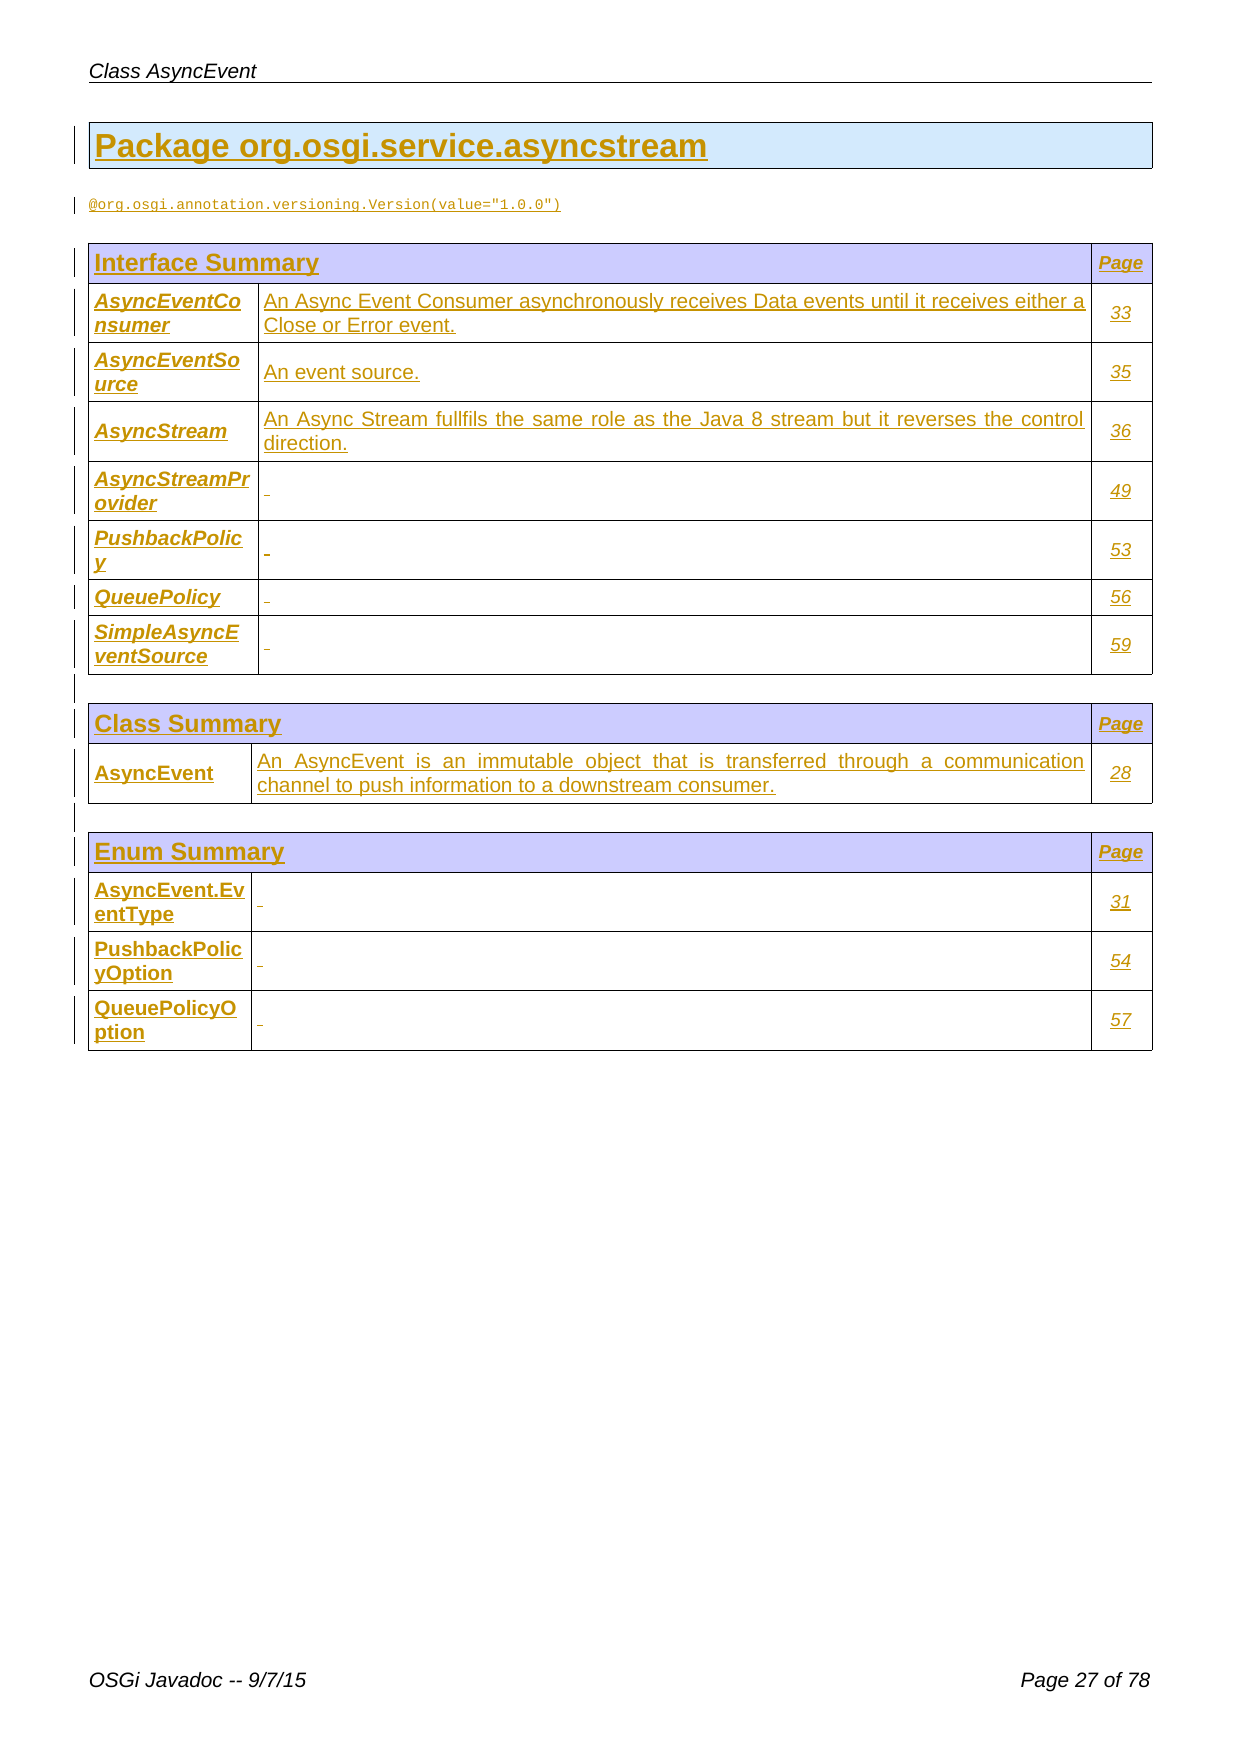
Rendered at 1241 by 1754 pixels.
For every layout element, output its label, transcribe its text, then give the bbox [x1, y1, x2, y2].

table_cell [1092, 402, 1152, 461]
table_cell [259, 616, 1091, 674]
table_cell [252, 932, 1091, 990]
table_cell AsyncStream [89, 402, 258, 461]
table_cell [1092, 284, 1152, 342]
table_cell PushbackPolicyOption [89, 932, 251, 990]
table_cell QueuePolicy [89, 580, 258, 614]
table_cell SimpleAsyncEventSource [89, 616, 258, 674]
table_cell [1092, 616, 1152, 674]
table_cell AsyncEventSource [89, 343, 258, 401]
table_cell An event source. [259, 343, 1091, 401]
table_header Interface Summary [89, 244, 1091, 283]
table_cell [252, 991, 1091, 1049]
table_cell [1092, 873, 1152, 931]
table_cell PushbackPolicy [89, 521, 258, 579]
table_cell [259, 521, 1091, 579]
text @org.osgi.annotation.versioning.Version(value="1.0.0") [88, 197, 1152, 213]
table_header Page [1092, 704, 1152, 743]
table_cell AsyncEvent.EventType [89, 873, 251, 931]
table_cell An AsyncEvent is an immutable object that is transferred through a communication channel to push information to a downstream consumer. [252, 744, 1091, 802]
table_header Page [1092, 833, 1152, 872]
table_cell AsyncStreamProvider [89, 462, 258, 520]
table_cell [1092, 521, 1152, 579]
table_header Page [1092, 244, 1152, 283]
table_cell An Async Event Consumer asynchronously receives Data events until it receives either a Close or Error event. [259, 284, 1091, 342]
table_cell [259, 580, 1091, 614]
table_cell An Async Stream fullfils the same role as the Java 8 stream but it reverses the control direction. [259, 402, 1091, 461]
table_cell [259, 462, 1091, 520]
table_header Class Summary [89, 704, 1091, 743]
table_cell [1092, 991, 1152, 1049]
table_cell [1092, 343, 1152, 401]
table_cell [1092, 580, 1152, 614]
table_cell AsyncEventConsumer [89, 284, 258, 342]
table_cell [1092, 462, 1152, 520]
table_cell QueuePolicyOption [89, 991, 251, 1049]
table_header Enum Summary [89, 833, 1091, 872]
table_cell [252, 873, 1091, 931]
table_cell AsyncEvent [89, 744, 251, 802]
subtitle Package org.osgi.service.asyncstream [90, 123, 1152, 168]
table_cell [1092, 932, 1152, 990]
table_cell [1092, 744, 1152, 802]
